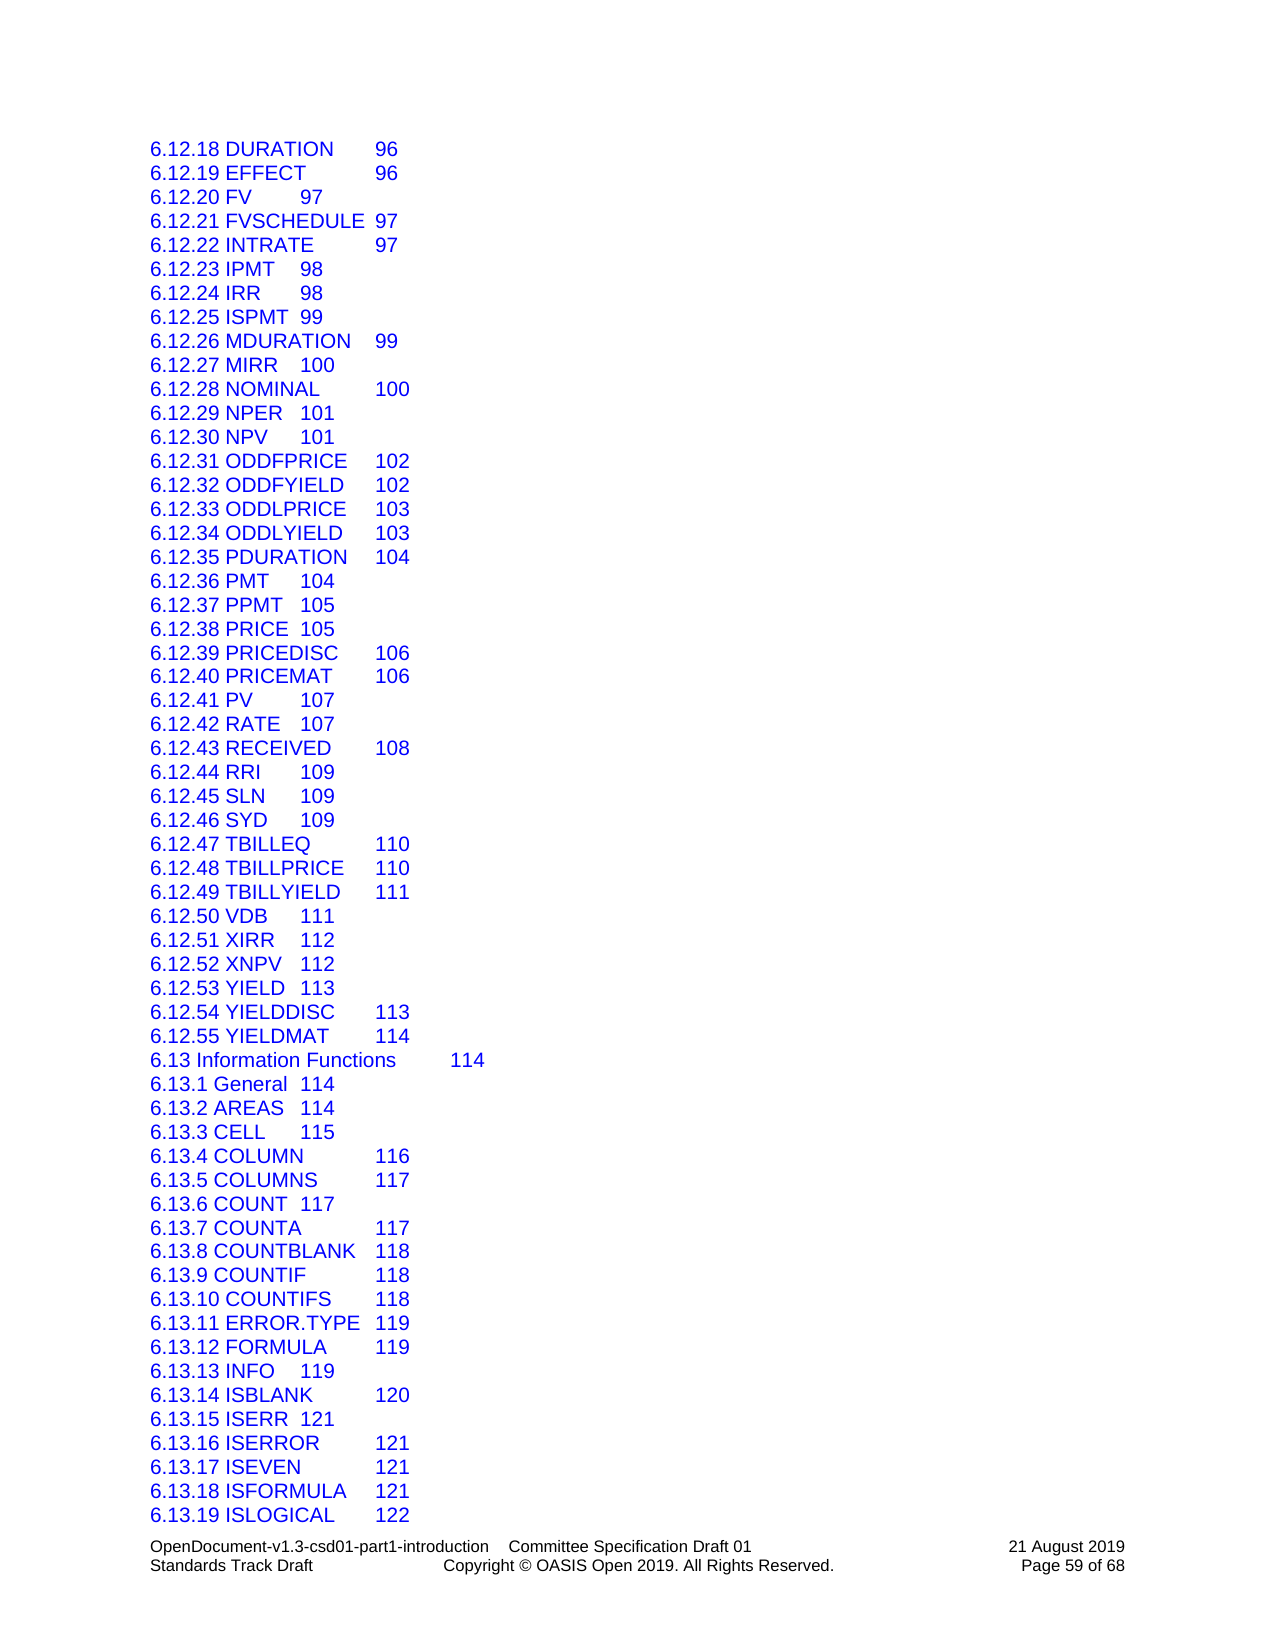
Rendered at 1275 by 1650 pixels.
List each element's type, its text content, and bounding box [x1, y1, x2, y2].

text 6.13.12 FORMULA 119 [150, 1335, 1125, 1359]
text 6.13.13 INFO 119 [150, 1359, 1125, 1383]
text 6.12.40 PRICEMAT 106 [150, 664, 1125, 688]
text 6.12.53 YIELD 113 [150, 976, 1125, 1000]
text 6.12.38 PRICE 105 [150, 616, 1125, 640]
text 6.13.10 COUNTIFS 118 [150, 1287, 1125, 1311]
text 6.12.19 EFFECT 96 [150, 161, 1125, 185]
text 6.12.55 YIELDMAT 114 [150, 1024, 1125, 1048]
text 6.13.4 COLUMN 116 [150, 1143, 1125, 1167]
text 6.13.17 ISEVEN 121 [150, 1455, 1125, 1479]
text 6.12.41 PV 107 [150, 688, 1125, 712]
text 6.13 Information Functions 114 [150, 1048, 1125, 1072]
text 6.13.18 ISFORMULA 121 [150, 1479, 1125, 1503]
text 6.13.15 ISERR 121 [150, 1407, 1125, 1431]
text 6.12.45 SLN 109 [150, 784, 1125, 808]
text 6.13.16 ISERROR 121 [150, 1431, 1125, 1455]
text 6.12.54 YIELDDISC 113 [150, 1000, 1125, 1024]
text 6.12.46 SYD 109 [150, 808, 1125, 832]
text 6.12.43 RECEIVED 108 [150, 736, 1125, 760]
text 6.13.9 COUNTIF 118 [150, 1263, 1125, 1287]
text 6.12.21 FVSCHEDULE 97 [150, 209, 1125, 233]
text 6.12.50 VDB 111 [150, 904, 1125, 928]
text 6.12.28 NOMINAL 100 [150, 377, 1125, 401]
text 6.12.26 MDURATION 99 [150, 329, 1125, 353]
text 6.12.22 INTRATE 97 [150, 233, 1125, 257]
text 6.13.5 COLUMNS 117 [150, 1167, 1125, 1191]
text 6.12.29 NPER 101 [150, 401, 1125, 425]
text 6.12.27 MIRR 100 [150, 353, 1125, 377]
text 6.12.35 PDURATION 104 [150, 544, 1125, 568]
text 6.13.14 ISBLANK 120 [150, 1383, 1125, 1407]
text 6.12.36 PMT 104 [150, 568, 1125, 592]
text 6.13.3 CELL 115 [150, 1119, 1125, 1143]
text 6.12.18 DURATION 96 [150, 137, 1125, 161]
text 6.12.49 TBILLYIELD 111 [150, 880, 1125, 904]
text 6.12.51 XIRR 112 [150, 928, 1125, 952]
text 6.12.48 TBILLPRICE 110 [150, 856, 1125, 880]
text 6.12.42 RATE 107 [150, 712, 1125, 736]
text 6.12.32 ODDFYIELD 102 [150, 473, 1125, 497]
text 6.12.33 ODDLPRICE 103 [150, 497, 1125, 521]
text 6.12.47 TBILLEQ 110 [150, 832, 1125, 856]
text 6.13.8 COUNTBLANK 118 [150, 1239, 1125, 1263]
text 6.12.23 IPMT 98 [150, 257, 1125, 281]
text 6.13.2 AREAS 114 [150, 1096, 1125, 1119]
text 6.13.1 General 114 [150, 1072, 1125, 1096]
text 6.12.25 ISPMT 99 [150, 305, 1125, 329]
text 6.13.11 ERROR.TYPE 119 [150, 1311, 1125, 1335]
text 6.12.52 XNPV 112 [150, 952, 1125, 976]
text 6.12.34 ODDLYIELD 103 [150, 521, 1125, 544]
text 6.12.24 IRR 98 [150, 281, 1125, 305]
text 6.12.20 FV 97 [150, 185, 1125, 209]
text 6.13.19 ISLOGICAL 122 [150, 1503, 1125, 1527]
text 6.13.6 COUNT 117 [150, 1191, 1125, 1215]
text 6.13.7 COUNTA 117 [150, 1215, 1125, 1239]
text 6.12.39 PRICEDISC 106 [150, 640, 1125, 664]
text 6.12.44 RRI 109 [150, 760, 1125, 784]
text 6.12.30 NPV 101 [150, 425, 1125, 449]
text 6.12.31 ODDFPRICE 102 [150, 449, 1125, 473]
text 6.12.37 PPMT 105 [150, 592, 1125, 616]
